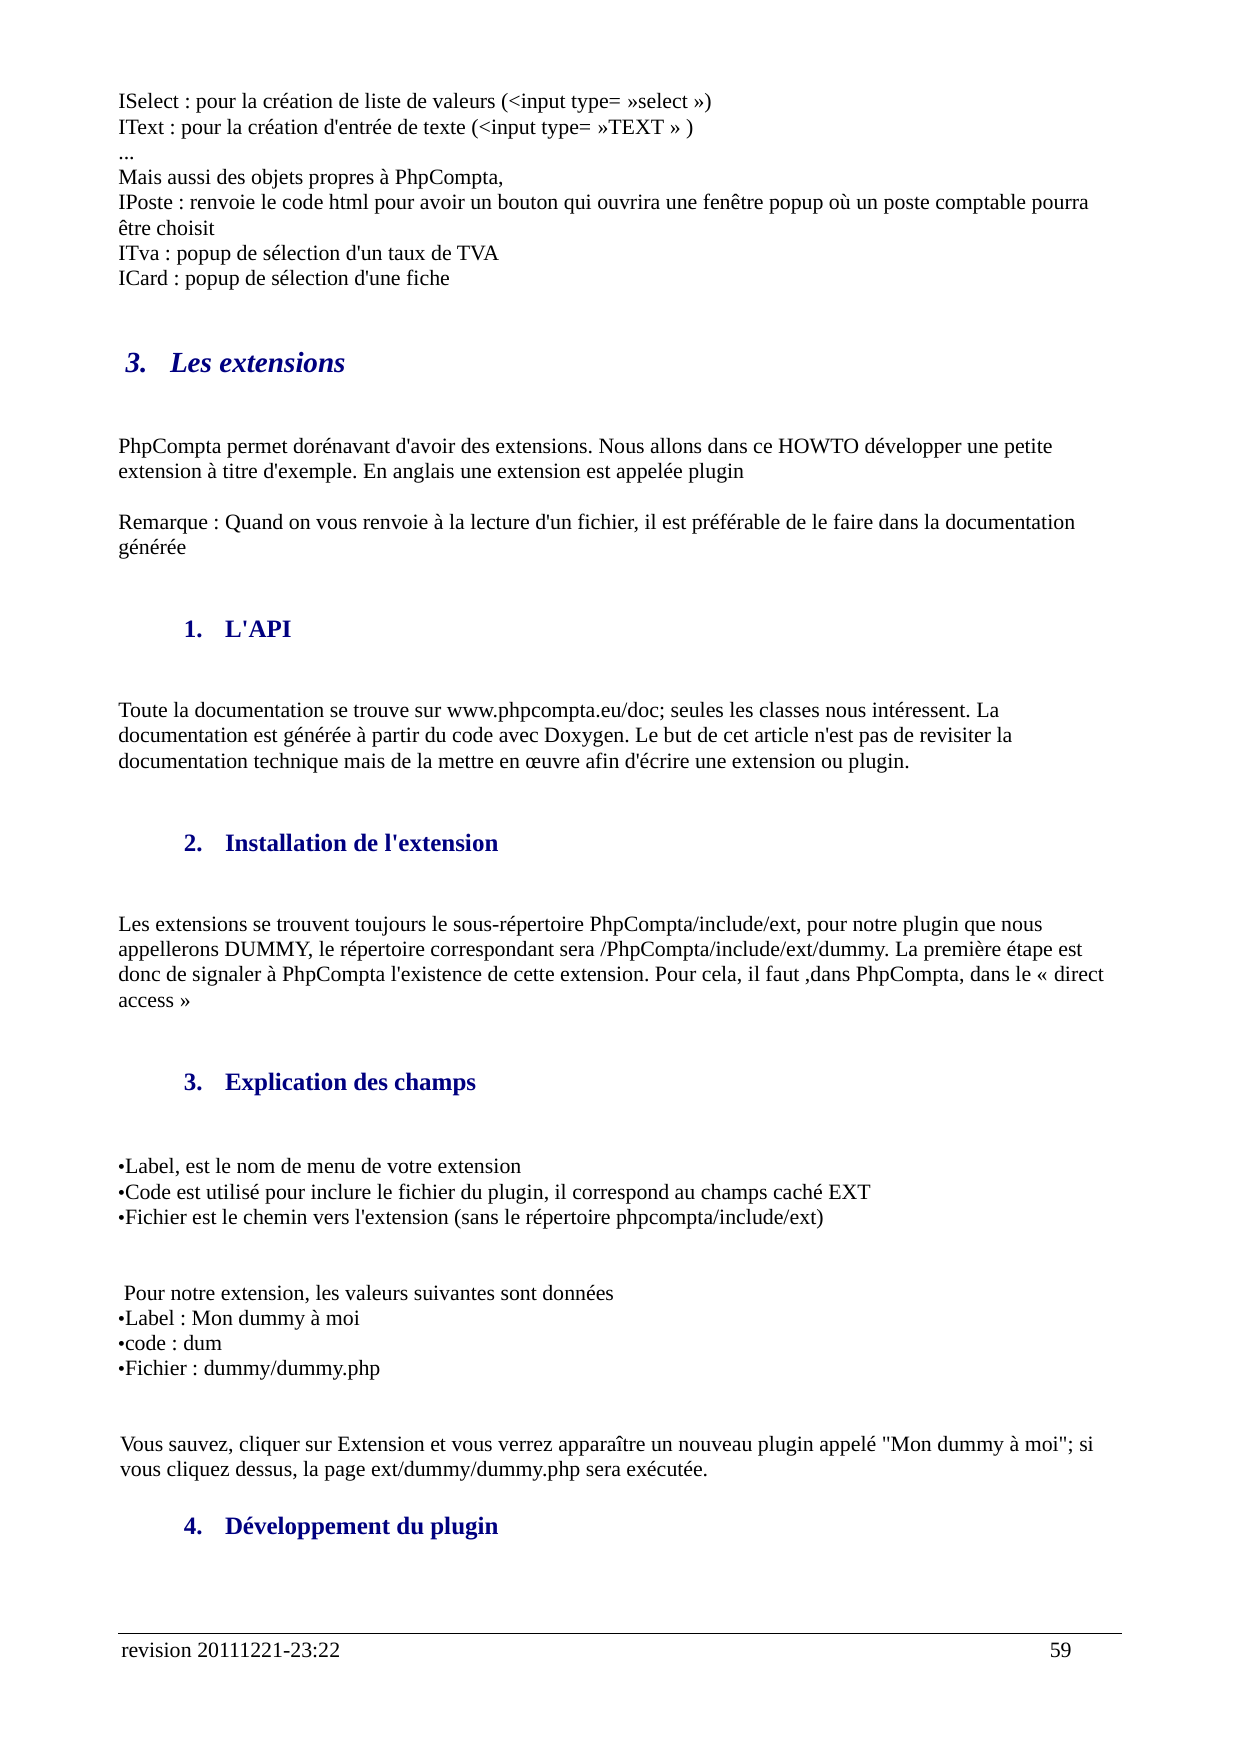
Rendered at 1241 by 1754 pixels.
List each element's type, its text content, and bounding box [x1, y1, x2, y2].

subtitle Explication des champs [177, 1067, 1122, 1124]
text ITva : popup de sélection d'un taux de TVA [118, 240, 1122, 265]
list Fichier : dummy/dummy.php [118, 1355, 1122, 1380]
subtitle Développement du plugin [177, 1511, 1122, 1539]
subtitle L'API [177, 614, 1122, 643]
text IText : pour la création d'entrée de texte (<input type= »TEXT » ) [118, 114, 1122, 139]
text ISelect : pour la création de liste de valeurs (<input type= »select ») [118, 88, 1122, 114]
text ... [118, 139, 1122, 164]
list Vous sauvez, cliquer sur Extension et vous verrez apparaître un nouveau plugin appelé "Mon dummy à moi"; si vous cliquez dessus, la page ext/dummy/dummy.php sera exécutée. [118, 1380, 1122, 1481]
subtitle Installation de l'extension [177, 828, 1122, 856]
text Mais aussi des objets propres à PhpCompta, [118, 164, 1122, 189]
list Code est utilisé pour inclure le fichier du plugin, il correspond au champs caché EXT [118, 1179, 1122, 1204]
list Label, est le nom de menu de votre extension [118, 1153, 1122, 1179]
list Label : Mon dummy à moi [118, 1305, 1122, 1330]
text PhpCompta permet dorénavant d'avoir des extensions. Nous allons dans ce HOWTO développer une petite extension à titre d'exemple. En anglais une extension est appelée plugin Remarque : Quand on vous renvoie à la lecture d'un fichier, il est préférable de le faire dans la documentation générée [118, 408, 1122, 559]
list Fichier est le chemin vers l'extension (sans le répertoire phpcompta/include/ext) [118, 1204, 1122, 1229]
subtitle Les extensions [118, 345, 1122, 378]
text Les extensions se trouvent toujours le sous-répertoire PhpCompta/include/ext, pour notre plugin que nous appellerons DUMMY, le répertoire correspondant sera /PhpCompta/include/ext/dummy. La première étape est donc de signaler à PhpCompta l'existence de cette extension. Pour cela, il faut ,dans PhpCompta, dans le « direct access » [118, 886, 1122, 1037]
text Pour notre extension, les valeurs suivantes sont données [118, 1279, 1122, 1305]
list code : dum [118, 1330, 1122, 1355]
text ICard : popup de sélection d'une fiche [118, 265, 1122, 290]
text IPoste : renvoie le code html pour avoir un bouton qui ouvrira une fenêtre popup où un poste comptable pourra être choisit [118, 189, 1122, 240]
text Toute la documentation se trouve sur www.phpcompta.eu/doc; seules les classes nous intéressent. La documentation est générée à partir du code avec Doxygen. Le but de cet article n'est pas de revisiter la documentation technique mais de la mettre en œuvre afin d'écrire une extension ou plugin. [118, 672, 1122, 798]
